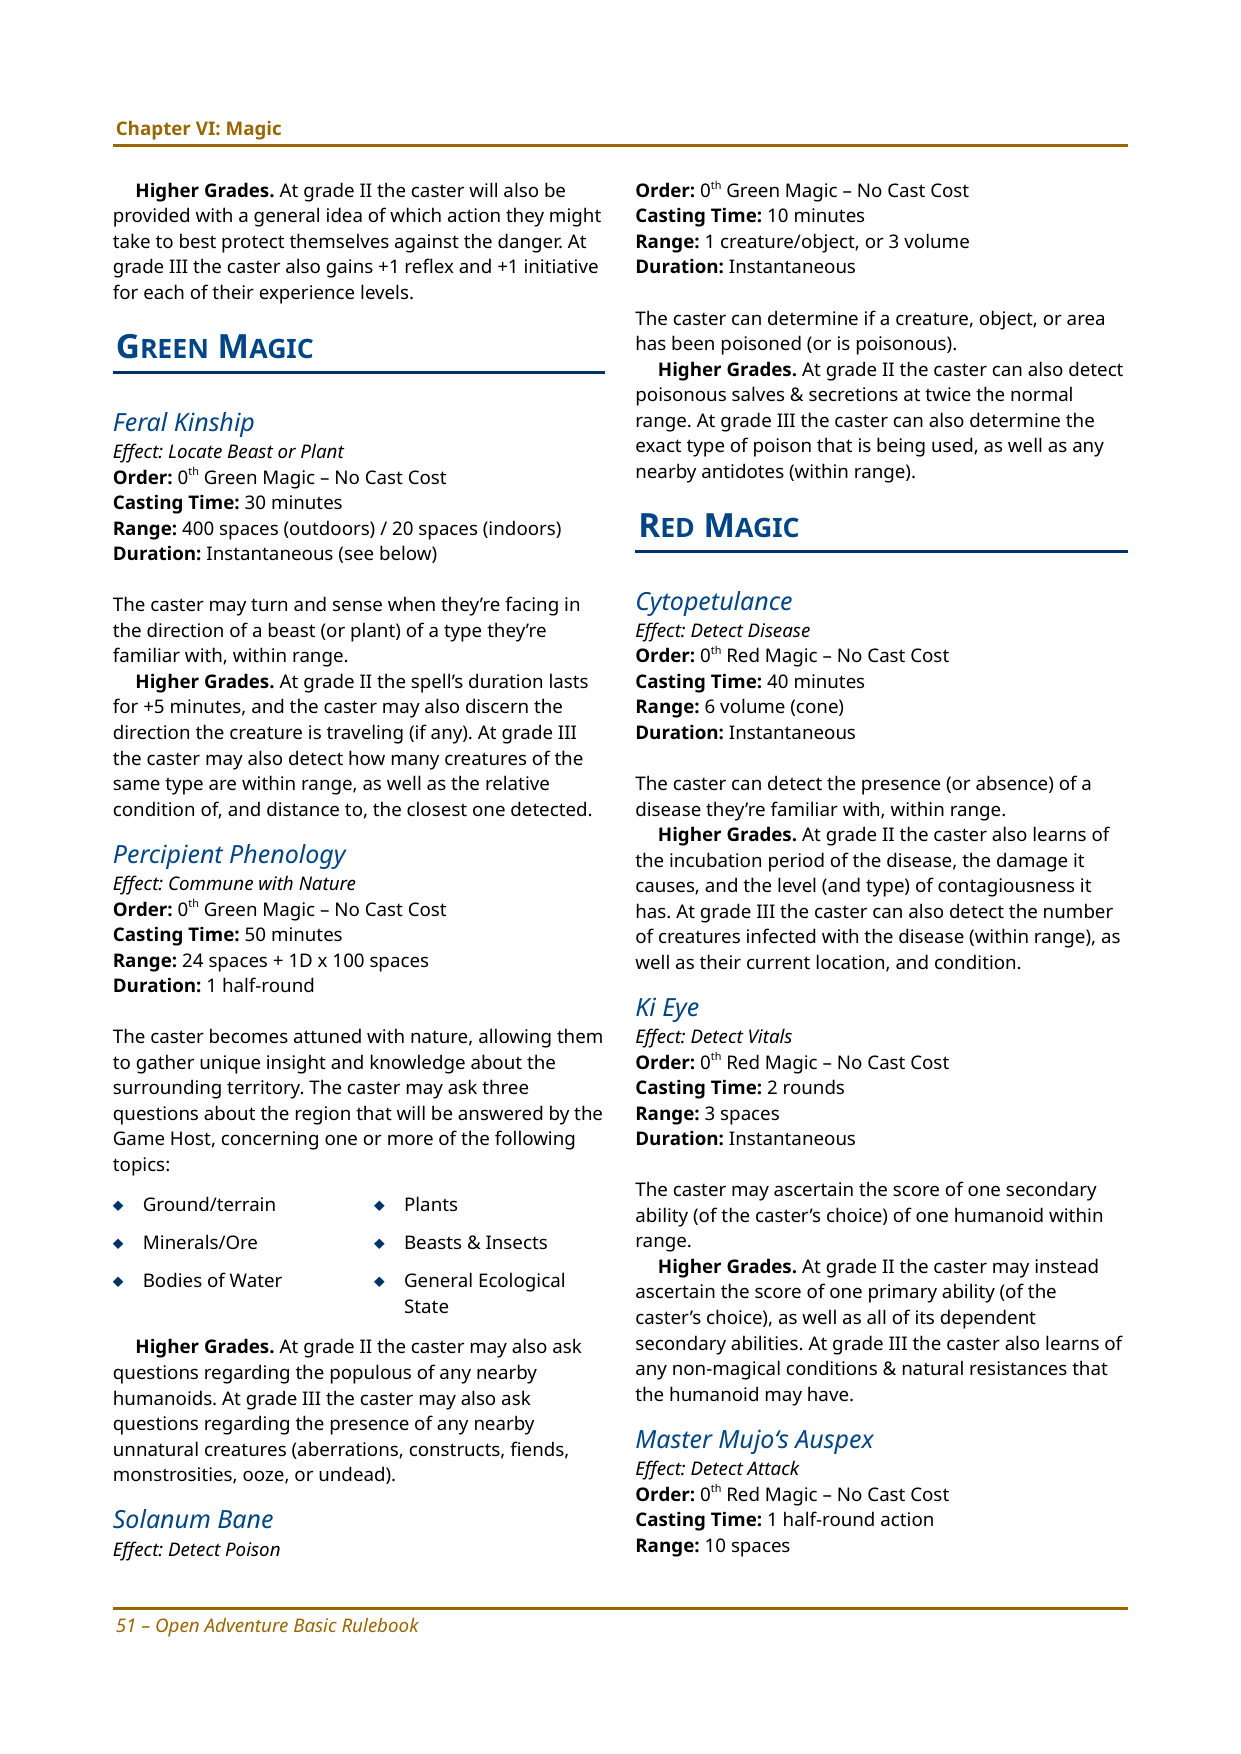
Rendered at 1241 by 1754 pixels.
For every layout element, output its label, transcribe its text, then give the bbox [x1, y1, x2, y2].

text Duration: Instantaneous [635, 719, 1128, 745]
text Casting Time: 40 minutes [635, 668, 1128, 694]
text Order: 0th Green Magic – No Cast Cost [635, 177, 1128, 203]
text Order: 0th Red Magic – No Cast Cost [635, 643, 1128, 668]
text Higher Grades. At grade II the caster also learns of the incubation period of the disease, the damage it causes, and the level (and type) of contagiousness it has. At grade III the caster can also detect the number of creatures infected with the disease (within range), as well as their current location, and condition. [635, 821, 1128, 974]
list General Ecological State [374, 1268, 605, 1319]
text Higher Grades. At grade II the spell’s duration lasts for +5 minutes, and the caster may also discern the direction the creature is traveling (if any). At grade III the caster may also detect how many creatures of the same type are within range, as well as the relative condition of, and distance to, the closest one detected. [113, 668, 605, 821]
list Plants [374, 1192, 605, 1217]
text Range: 1 creature/object, or 3 volume [635, 228, 1128, 254]
list Bodies of Water [113, 1267, 344, 1293]
text The caster may ascertain the score of one secondary ability (of the caster’s choice) of one humanoid within range. [635, 1177, 1128, 1253]
text Duration: 1 half-round [113, 972, 605, 998]
text Range: 400 spaces (outdoors) / 20 spaces (indoors) [113, 515, 605, 541]
text Effect: Detect Disease [635, 617, 1128, 643]
text Range: 24 spaces + 1D x 100 spaces [113, 947, 605, 972]
text Effect: Detect Attack [635, 1455, 1128, 1481]
list Ground/terrain [113, 1192, 344, 1217]
text Casting Time: 30 minutes [113, 489, 605, 515]
text Duration: Instantaneous (see below) [113, 541, 605, 566]
text Higher Grades. At grade II the caster may instead ascertain the score of one primary ability (of the caster’s choice), as well as all of its dependent secondary abilities. At grade III the caster also learns of any non-magical conditions & natural resistances that the humanoid may have. [635, 1253, 1128, 1406]
text Casting Time: 2 rounds [635, 1074, 1128, 1100]
text Duration: Instantaneous [635, 1126, 1128, 1151]
text The caster can determine if a creature, object, or area has been poisoned (or is poisonous). [635, 305, 1128, 356]
text Effect: Detect Vitals [635, 1023, 1128, 1049]
subtitle Feral Kinship [113, 404, 605, 438]
text Effect: Commune with Nature [113, 870, 605, 896]
subtitle Cytopetulance [635, 583, 1128, 617]
text The caster can detect the presence (or absence) of a disease they’re familiar with, within range. [635, 770, 1128, 821]
subtitle Percipient Phenology [113, 836, 605, 870]
subtitle Master Mujo‘s Auspex [635, 1421, 1128, 1455]
text Order: 0th Green Magic – No Cast Cost [113, 464, 605, 489]
list Beasts & Insects [374, 1230, 605, 1255]
text Range: 6 volume (cone) [635, 694, 1128, 719]
text Casting Time: 10 minutes [635, 203, 1128, 228]
list Minerals/Ore [113, 1229, 344, 1255]
text Casting Time: 1 half-round action [635, 1506, 1128, 1532]
subtitle Ki Eye [635, 989, 1128, 1023]
text Casting Time: 50 minutes [113, 921, 605, 947]
text Effect: Locate Beast or Plant [113, 438, 605, 464]
text Higher Grades. At grade II the caster will also be provided with a general idea of which action they might take to best protect themselves against the danger. At grade III the caster also gains +1 reflex and +1 initiative for each of their experience levels. [113, 177, 605, 305]
text Order: 0th Green Magic – No Cast Cost [113, 896, 605, 921]
text Higher Grades. At grade II the caster can also detect poisonous salves & secretions at twice the normal range. At grade III the caster can also determine the exact type of poison that is being used, as well as any nearby antidotes (within range). [635, 356, 1128, 483]
text Order: 0th Red Magic – No Cast Cost [635, 1049, 1128, 1074]
text Effect: Detect Poison [113, 1536, 605, 1561]
text Range: 10 spaces [635, 1532, 1128, 1557]
text Higher Grades. At grade II the caster may also ask questions regarding the populous of any nearby humanoids. At grade III the caster may also ask questions regarding the presence of any nearby unnatural creatures (aberrations, constructs, fiends, monstrosities, ooze, or undead). [113, 1334, 605, 1487]
text Range: 3 spaces [635, 1100, 1128, 1126]
text The caster may turn and sense when they’re facing in the direction of a beast (or plant) of a type they’re familiar with, within range. [113, 592, 605, 668]
text Order: 0th Red Magic – No Cast Cost [635, 1481, 1128, 1506]
text The caster becomes attuned with nature, allowing them to gather unique insight and knowledge about the surrounding territory. The caster may ask three questions about the region that will be answered by the Game Host, concerning one or more of the following topics: [113, 1023, 605, 1177]
subtitle Solanum Bane [113, 1502, 605, 1536]
text Duration: Instantaneous [635, 254, 1128, 279]
